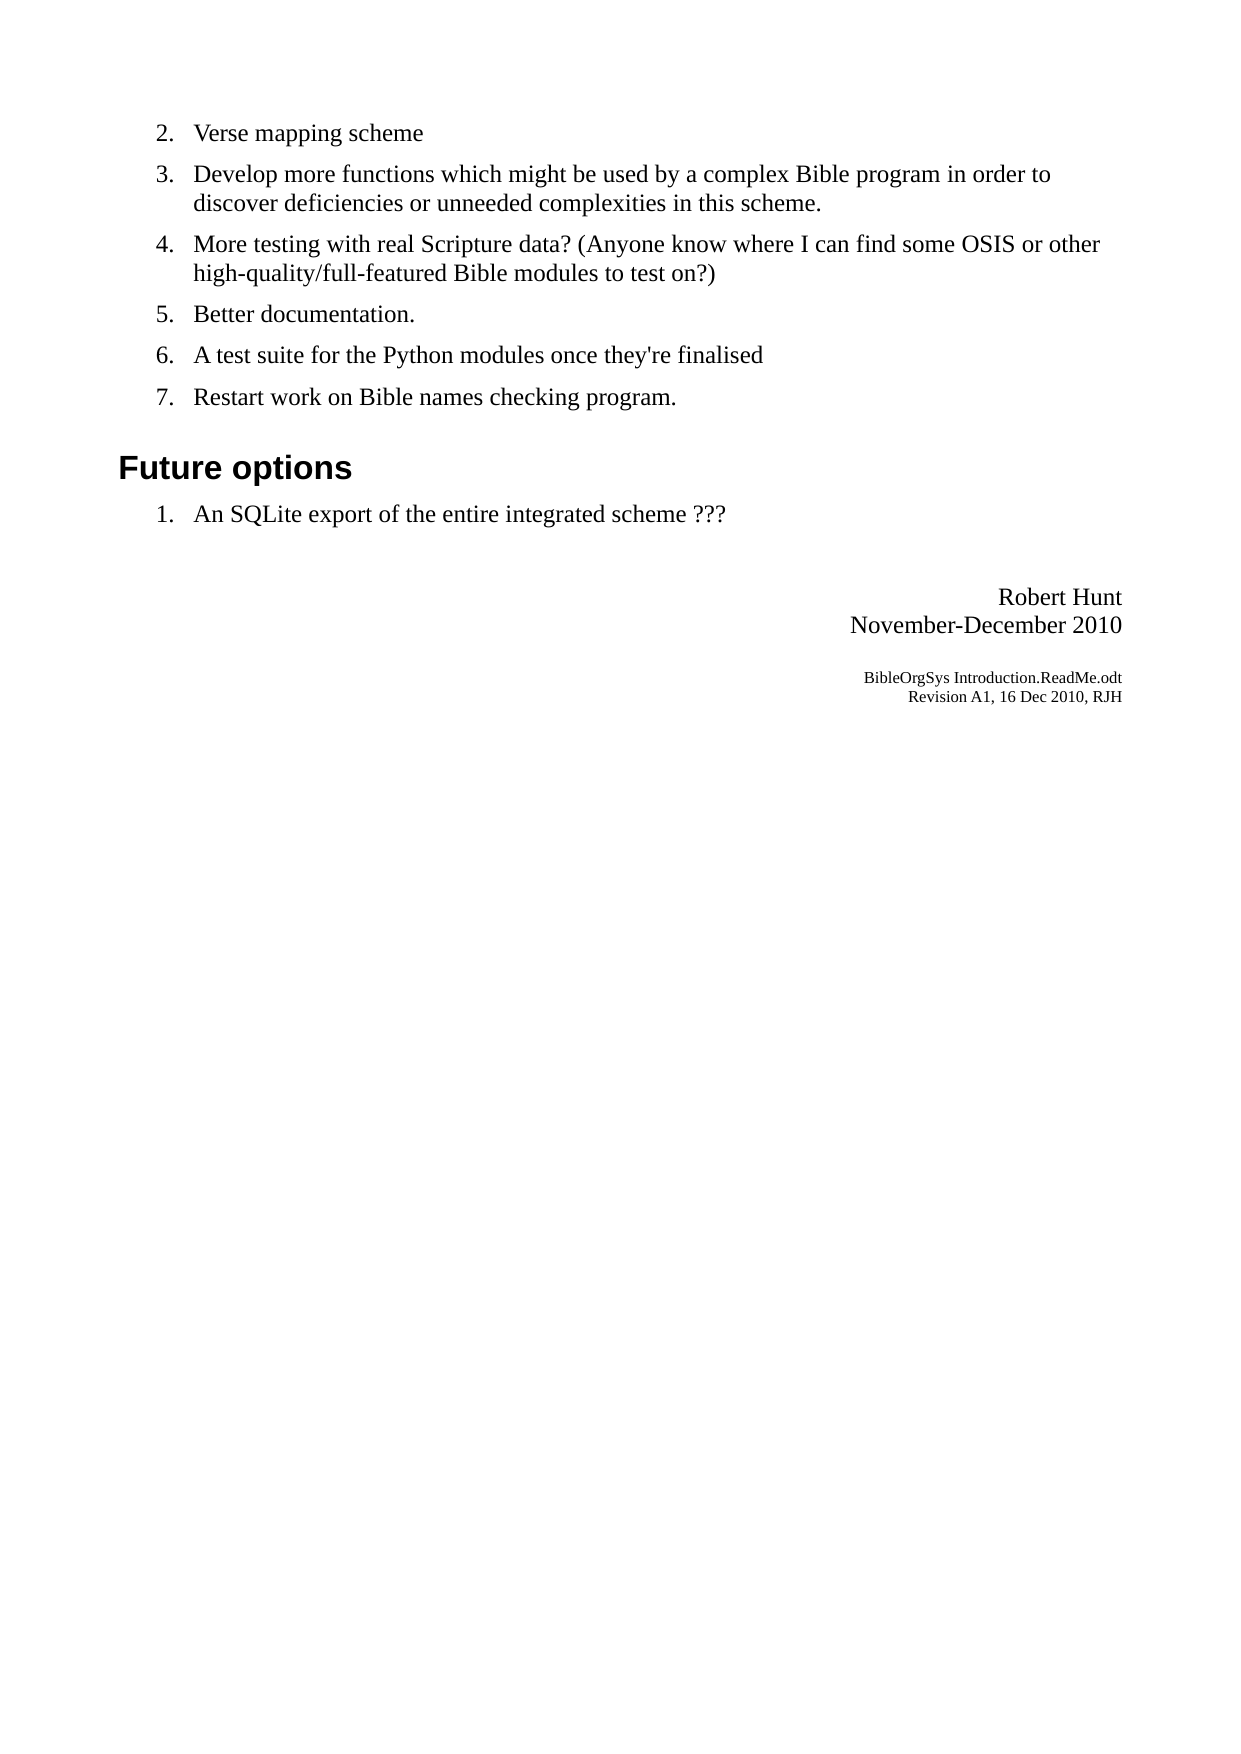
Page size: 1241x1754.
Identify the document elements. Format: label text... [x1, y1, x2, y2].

list More testing with real Scripture data? (Anyone know where I can find some OSIS or other high-quality/full-featured Bible modules to test on?) [156, 229, 1122, 287]
subtitle Future options [118, 448, 1122, 487]
list Develop more functions which might be used by a complex Bible program in order to discover deficiencies or unneeded complexities in this scheme. [156, 159, 1122, 217]
list Better documentation. [156, 299, 1122, 328]
list Verse mapping scheme [156, 118, 1122, 147]
text Robert Hunt November-December 2010 BibleOrgSys Introduction.ReadMe.odt Revision A1, 16 Dec 2010, RJH [118, 582, 1122, 706]
list Restart work on Bible names checking program. [156, 382, 1122, 411]
list A test suite for the Python modules once they're finalised [156, 341, 1122, 369]
list An SQLite export of the entire integrated scheme ??? [156, 499, 1122, 528]
